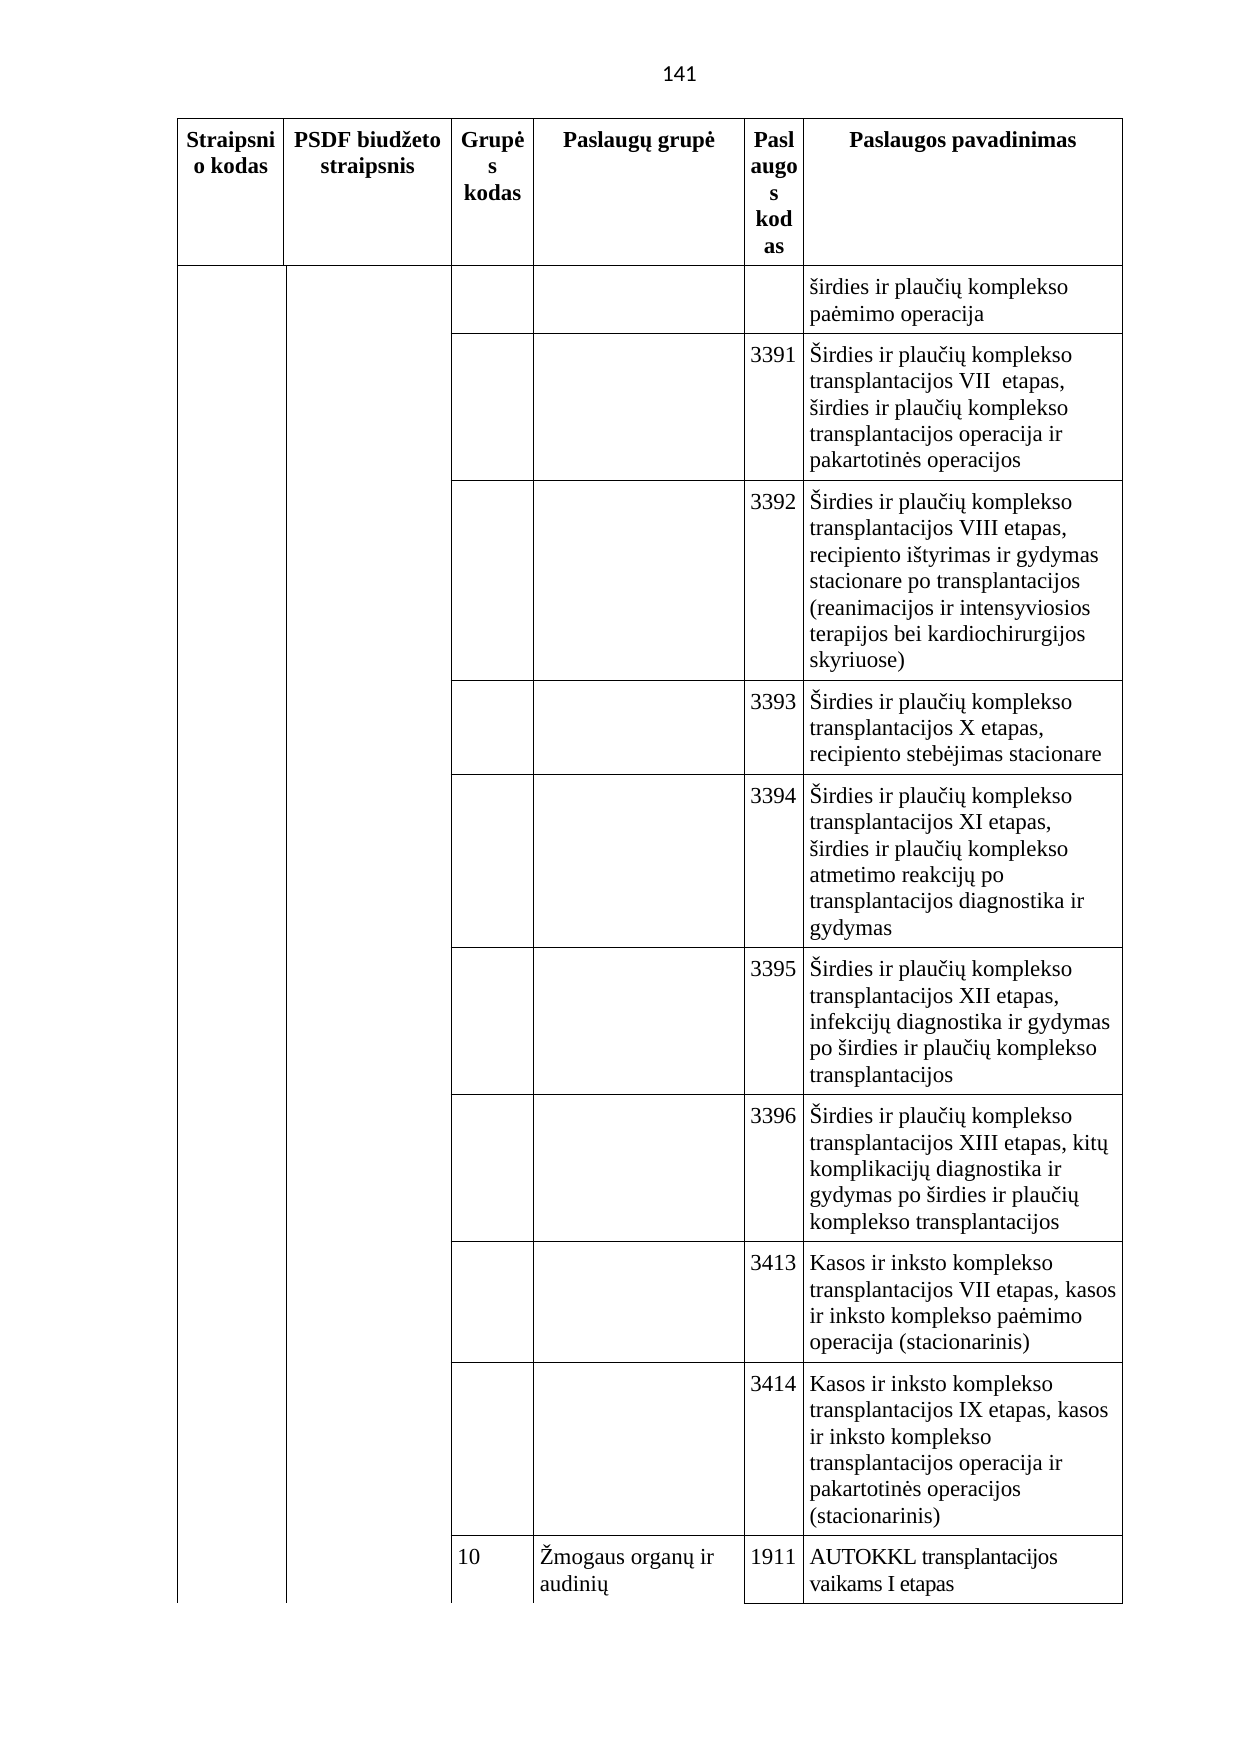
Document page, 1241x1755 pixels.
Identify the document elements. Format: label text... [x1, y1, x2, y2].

table_cell 3392 [745, 481, 803, 680]
table_cell [534, 948, 744, 1094]
table_cell [534, 481, 744, 680]
table_cell [287, 333, 451, 480]
table_cell [452, 334, 533, 480]
table_cell [452, 1095, 533, 1241]
table_cell [178, 774, 286, 947]
table_cell [534, 681, 744, 774]
table_cell Širdies ir plaučių komplekso transplantacijos XIII etapas, kitų komplikacijų diagnostika ir gydymas po širdies ir plaučių komplekso transplantacijos [804, 1095, 1122, 1241]
table_cell [452, 266, 533, 333]
table_cell [178, 1362, 286, 1535]
table_cell [287, 680, 451, 774]
table_cell [287, 1094, 451, 1241]
table_header PSDF biudžeto straipsnis [284, 119, 451, 265]
table_cell Kasos ir inksto komplekso transplantacijos VII etapas, kasos ir inksto komplekso paėmimo operacija (stacionarinis) [804, 1242, 1122, 1362]
table_header Paslaugos kodas [745, 119, 803, 265]
table_cell [452, 775, 533, 947]
table_cell Širdies ir plaučių komplekso transplantacijos XI etapas, širdies ir plaučių komplekso atmetimo reakcijų po transplantacijos diagnostika ir gydymas [804, 775, 1122, 947]
table_cell 1911 [745, 1536, 803, 1603]
table_cell [534, 1095, 744, 1241]
table_cell širdies ir plaučių komplekso paėmimo operacija [804, 266, 1122, 333]
table_header Paslaugos pavadinimas [804, 119, 1122, 265]
table_cell 10 [452, 1536, 533, 1603]
table_cell [178, 947, 286, 1094]
table_cell 3396 [745, 1095, 803, 1241]
table_cell 3395 [745, 948, 803, 1094]
table_cell [178, 480, 286, 680]
table_cell [178, 1241, 286, 1362]
table_cell [452, 481, 533, 680]
table_cell [178, 1535, 286, 1603]
table_cell [287, 947, 451, 1094]
table_cell 3393 [745, 681, 803, 774]
table_cell [287, 266, 451, 333]
table_cell 3413 [745, 1242, 803, 1362]
table_cell [452, 681, 533, 774]
table_cell Žmogaus organų ir audinių [534, 1536, 744, 1603]
table_cell [287, 1362, 451, 1535]
table_cell [287, 480, 451, 680]
table_cell [534, 334, 744, 480]
table_cell [452, 948, 533, 1094]
table_cell [178, 333, 286, 480]
table_cell [534, 1363, 744, 1535]
table_cell Širdies ir plaučių komplekso transplantacijos XII etapas, infekcijų diagnostika ir gydymas po širdies ir plaučių komplekso transplantacijos [804, 948, 1122, 1094]
table_cell Kasos ir inksto komplekso transplantacijos IX etapas, kasos ir inksto komplekso transplantacijos operacija ir pakartotinės operacijos (stacionarinis) [804, 1363, 1122, 1535]
table_cell [452, 1242, 533, 1362]
table_header Straipsnio kodas [178, 119, 283, 265]
table_cell 3391 [745, 334, 803, 480]
table_cell 3394 [745, 775, 803, 947]
table_cell [745, 266, 803, 333]
table_cell Širdies ir plaučių komplekso transplantacijos VIII etapas, recipiento ištyrimas ir gydymas stacionare po transplantacijos (reanimacijos ir intensyviosios terapijos bei kardiochirurgijos skyriuose) [804, 481, 1122, 680]
table_cell AUTOKKL transplantacijos vaikams I etapas [804, 1536, 1122, 1603]
table_cell [178, 1094, 286, 1241]
table_header Grupės kodas [452, 119, 533, 265]
table_cell [534, 1242, 744, 1362]
table_cell [534, 775, 744, 947]
table_cell [178, 680, 286, 774]
table_cell [534, 266, 744, 333]
table_header Paslaugų grupė [534, 119, 744, 265]
table_cell [287, 774, 451, 947]
table_cell [287, 1535, 451, 1603]
table_cell Širdies ir plaučių komplekso transplantacijos VII etapas, širdies ir plaučių komplekso transplantacijos operacija ir pakartotinės operacijos [804, 334, 1122, 480]
table_cell [452, 1363, 533, 1535]
table_cell 3414 [745, 1363, 803, 1535]
table_cell [178, 266, 286, 333]
table_cell Širdies ir plaučių komplekso transplantacijos X etapas, recipiento stebėjimas stacionare [804, 681, 1122, 774]
table_cell [287, 1241, 451, 1362]
